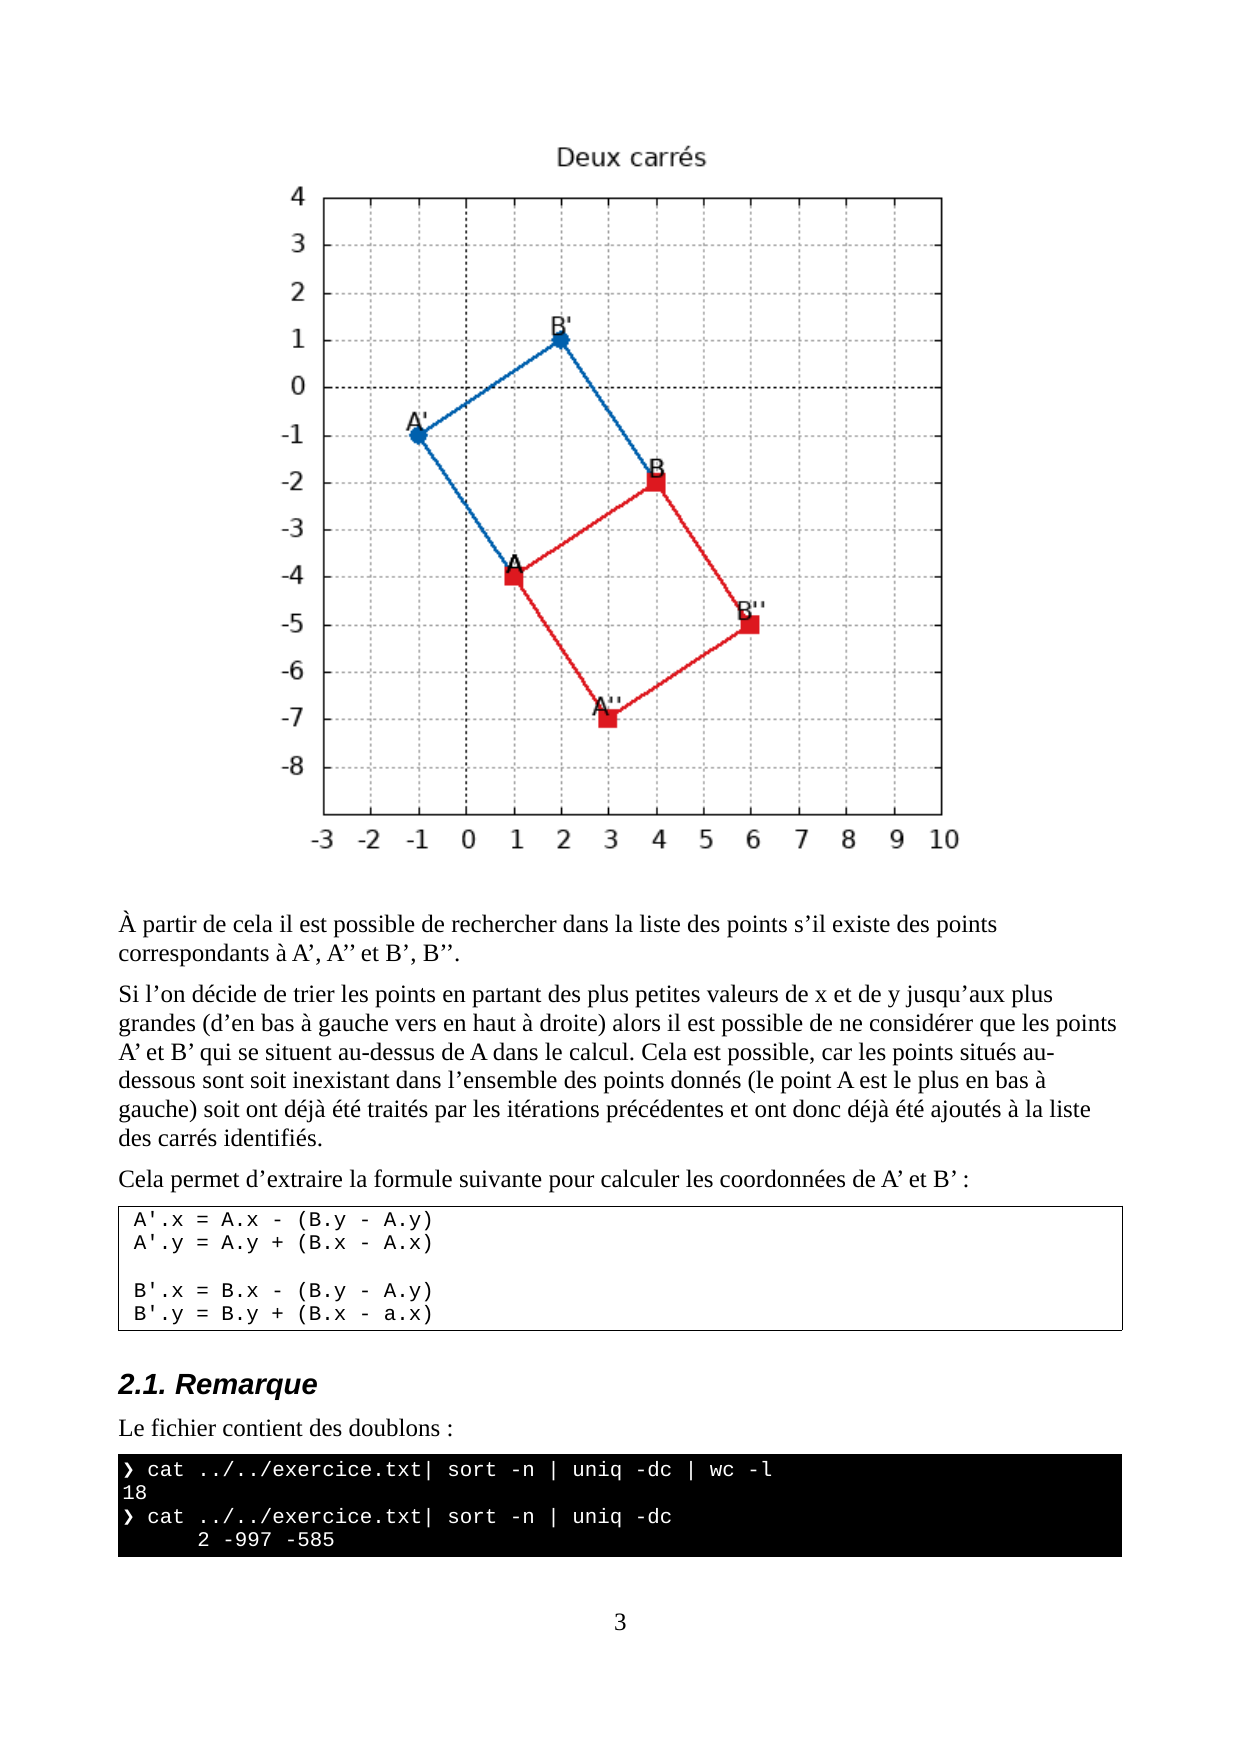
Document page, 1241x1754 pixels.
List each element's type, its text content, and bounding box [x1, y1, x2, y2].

text Si l’on décide de trier les points en partant des plus petites valeurs de x et de y jusqu’aux plus grandes (d’en bas à gauche vers en haut à droite) alors il est possible de ne considérer que les points A’ et B’ qui se situent au-dessus de A dans le calcul. Cela est possible, car les points situés au-dessous sont soit inexistant dans l’ensemble des points donnés (le point A est le plus en bas à gauche) soit ont déjà été traités par les itérations précédentes et ont donc déjà été ajoutés à la liste des carrés identifiés. [118, 979, 1122, 1152]
text 2 -997 -585 [119, 1526, 1121, 1556]
text A'.y = A.y + (B.x - A.x) [119, 1229, 1122, 1256]
text Le fichier contient des doublons : [118, 1413, 1122, 1442]
text ❯ cat ../../exercice.txt| sort -n | uniq -dc [119, 1502, 1121, 1526]
text ❯ cat ../../exercice.txt| sort -n | uniq -dc | wc -l [119, 1456, 1121, 1478]
text Cela permet d’extraire la formule suivante pour calculer les coordonnées de A’ et B’ : [118, 1164, 1122, 1193]
text À partir de cela il est possible de rechercher dans la liste des points s’il existe des points correspondants à A’, A’’ et B’, B’’. [118, 909, 1122, 967]
text 18 [119, 1478, 1121, 1502]
text B'.y = B.y + (B.x - a.x) [119, 1300, 1122, 1330]
picture [120, 118, 1121, 869]
subtitle Remarque [118, 1367, 1122, 1401]
text B'.x = B.x - (B.y - A.y) [119, 1277, 1122, 1300]
text A'.x = A.x - (B.y - A.y) [119, 1207, 1122, 1229]
